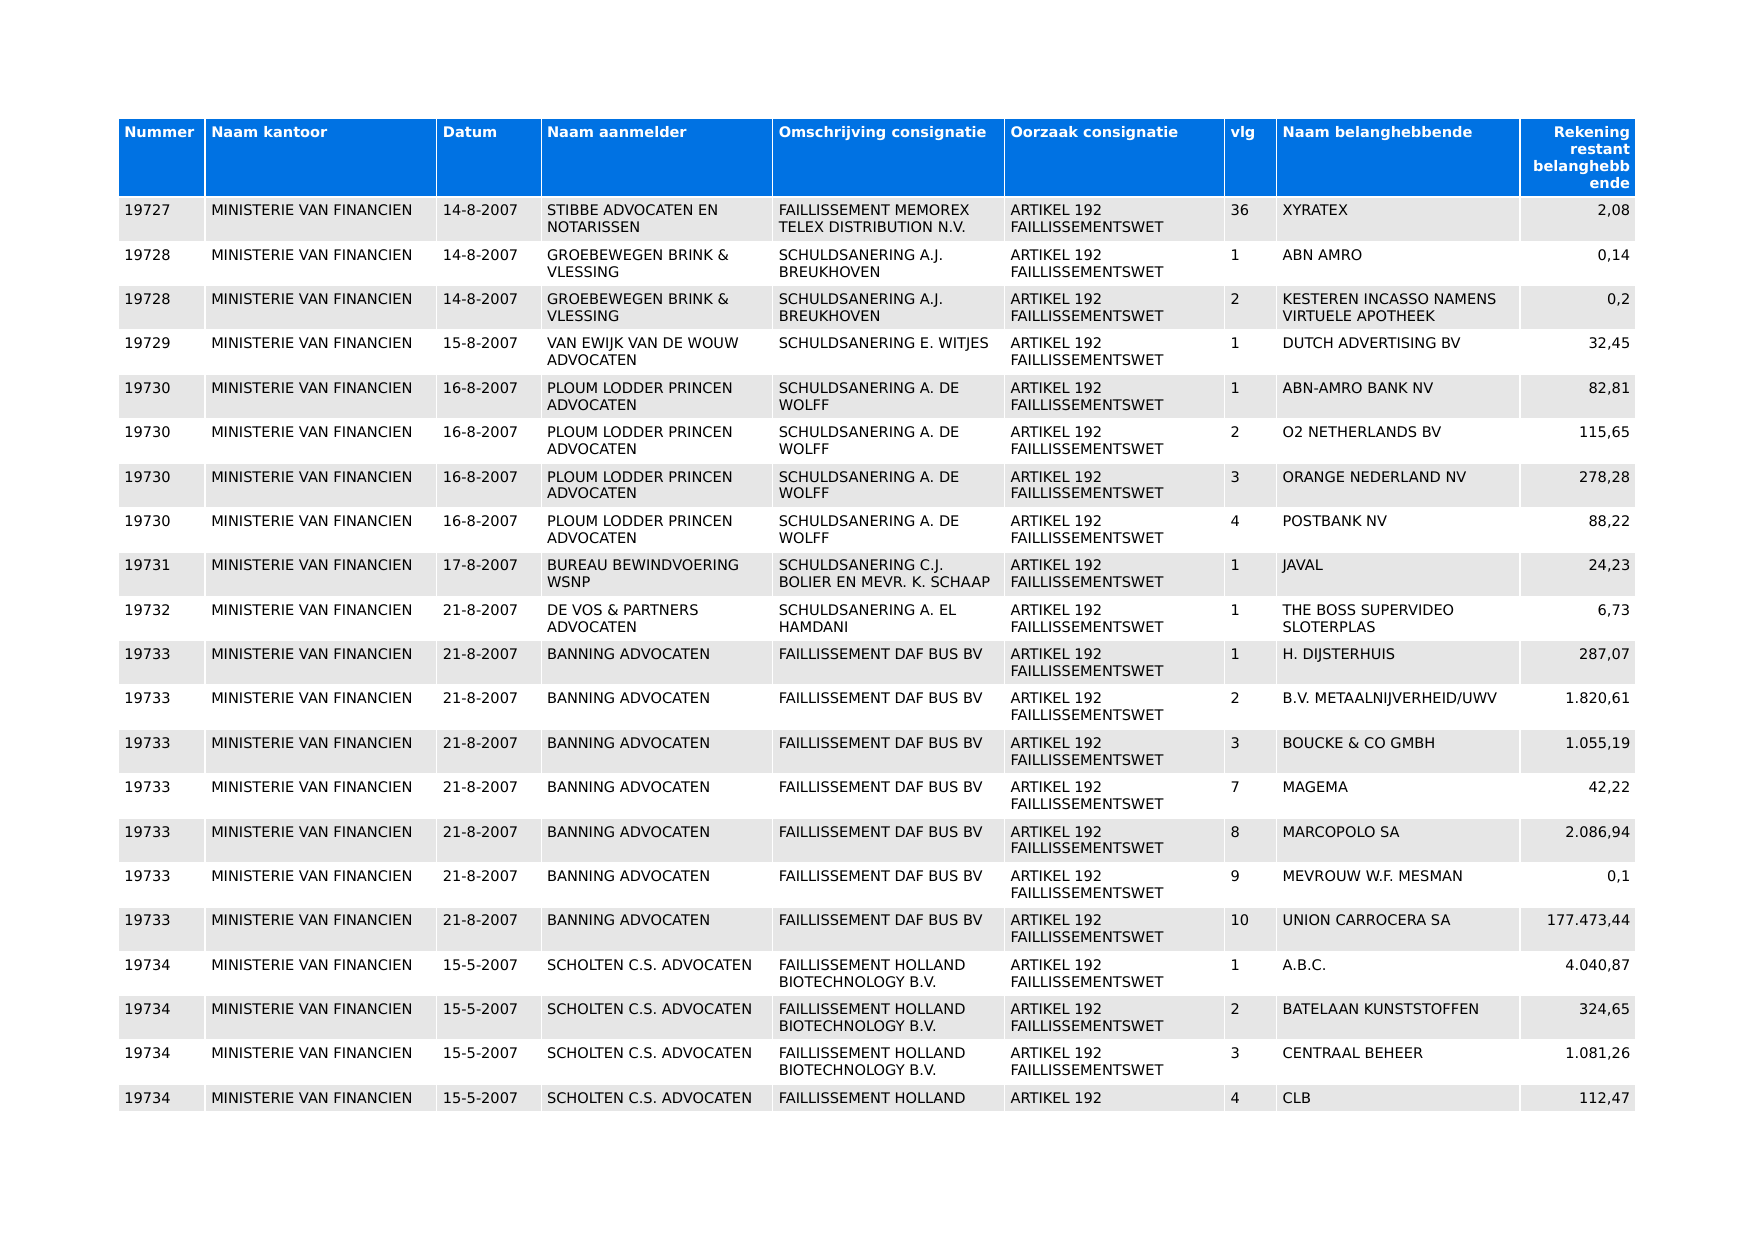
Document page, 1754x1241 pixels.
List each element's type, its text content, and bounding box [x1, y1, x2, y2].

table_cell BANNING ADVOCATEN [542, 774, 772, 818]
table_cell 278,28 [1521, 464, 1635, 507]
table_cell BANNING ADVOCATEN [542, 730, 772, 773]
table_cell BANNING ADVOCATEN [542, 863, 772, 906]
table_cell MINISTERIE VAN FINANCIEN [206, 863, 436, 906]
table_cell ARTIKEL 192 FAILLISSEMENTSWET [1005, 464, 1224, 507]
table_cell 19734 [119, 952, 204, 995]
table_cell FAILLISSEMENT DAF BUS BV [773, 641, 1004, 684]
table_cell 2 [1225, 419, 1276, 463]
table_cell ARTIKEL 192 FAILLISSEMENTSWET [1005, 286, 1224, 329]
table_cell 1 [1225, 331, 1276, 374]
table_cell PLOUM LODDER PRINCEN ADVOCATEN [542, 375, 772, 418]
table_cell MINISTERIE VAN FINANCIEN [206, 686, 436, 729]
table_cell CLB [1277, 1085, 1519, 1111]
table_cell 1 [1225, 952, 1276, 995]
table_cell 19730 [119, 464, 204, 507]
table_cell BOUCKE & CO GMBH [1277, 730, 1519, 773]
table_cell 0,2 [1521, 286, 1635, 329]
table_cell KESTEREN INCASSO NAMENS VIRTUELE APOTHEEK [1277, 286, 1519, 329]
table_cell MINISTERIE VAN FINANCIEN [206, 464, 436, 507]
table_cell MINISTERIE VAN FINANCIEN [206, 952, 436, 995]
table_header Oorzaak consignatie [1005, 119, 1224, 196]
table_cell 4 [1225, 508, 1276, 551]
table_cell MARCOPOLO SA [1277, 819, 1519, 862]
table_cell 0,14 [1521, 242, 1635, 285]
table_cell SCHOLTEN C.S. ADVOCATEN [542, 996, 772, 1039]
table_cell BANNING ADVOCATEN [542, 819, 772, 862]
table_cell 19730 [119, 508, 204, 551]
table_cell BANNING ADVOCATEN [542, 686, 772, 729]
table_cell FAILLISSEMENT HOLLAND BIOTECHNOLOGY B.V. [773, 952, 1004, 995]
table_cell MINISTERIE VAN FINANCIEN [206, 730, 436, 773]
table_cell ARTIKEL 192 FAILLISSEMENTSWET [1005, 198, 1224, 241]
table_cell 15-5-2007 [437, 1085, 541, 1111]
table_cell 2 [1225, 996, 1276, 1039]
table_cell 287,07 [1521, 641, 1635, 684]
table_cell 2,08 [1521, 198, 1635, 241]
table_cell 19733 [119, 908, 204, 951]
table_cell FAILLISSEMENT MEMOREX TELEX DISTRIBUTION N.V. [773, 198, 1004, 241]
table_cell 19727 [119, 198, 204, 241]
table_cell MINISTERIE VAN FINANCIEN [206, 553, 436, 596]
table_cell BANNING ADVOCATEN [542, 641, 772, 684]
table_cell SCHOLTEN C.S. ADVOCATEN [542, 1041, 772, 1084]
table_cell 19730 [119, 419, 204, 463]
table_cell PLOUM LODDER PRINCEN ADVOCATEN [542, 508, 772, 551]
table_cell 16-8-2007 [437, 419, 541, 463]
table_cell MINISTERIE VAN FINANCIEN [206, 774, 436, 818]
table_cell ABN-AMRO BANK NV [1277, 375, 1519, 418]
table_cell FAILLISSEMENT DAF BUS BV [773, 863, 1004, 906]
table_cell 19734 [119, 996, 204, 1039]
table_cell ARTIKEL 192 FAILLISSEMENTSWET [1005, 863, 1224, 906]
table_cell 9 [1225, 863, 1276, 906]
table_cell 4.040,87 [1521, 952, 1635, 995]
table_cell GROEBEWEGEN BRINK & VLESSING [542, 286, 772, 329]
table_cell 1 [1225, 553, 1276, 596]
table_cell ARTIKEL 192 FAILLISSEMENTSWET [1005, 331, 1224, 374]
table_cell SCHULDSANERING A. EL HAMDANI [773, 597, 1004, 640]
table_cell 7 [1225, 774, 1276, 818]
table_cell 17-8-2007 [437, 553, 541, 596]
table_cell 112,47 [1521, 1085, 1635, 1111]
table_cell 3 [1225, 730, 1276, 773]
table_cell XYRATEX [1277, 198, 1519, 241]
table_header vlg [1225, 119, 1276, 196]
table_cell FAILLISSEMENT DAF BUS BV [773, 686, 1004, 729]
table_cell STIBBE ADVOCATEN EN NOTARISSEN [542, 198, 772, 241]
table_cell 21-8-2007 [437, 597, 541, 640]
table_cell 19728 [119, 286, 204, 329]
table_cell MINISTERIE VAN FINANCIEN [206, 331, 436, 374]
table_cell 16-8-2007 [437, 464, 541, 507]
table_cell SCHOLTEN C.S. ADVOCATEN [542, 952, 772, 995]
table_cell MINISTERIE VAN FINANCIEN [206, 996, 436, 1039]
table_cell 19733 [119, 774, 204, 818]
table_cell 14-8-2007 [437, 286, 541, 329]
table_cell 32,45 [1521, 331, 1635, 374]
table_cell SCHULDSANERING A. DE WOLFF [773, 464, 1004, 507]
table_cell MINISTERIE VAN FINANCIEN [206, 1085, 436, 1111]
table_cell FAILLISSEMENT HOLLAND [773, 1085, 1004, 1111]
table_cell 19733 [119, 641, 204, 684]
table_cell PLOUM LODDER PRINCEN ADVOCATEN [542, 419, 772, 463]
table_cell ARTIKEL 192 FAILLISSEMENTSWET [1005, 730, 1224, 773]
table_cell 19728 [119, 242, 204, 285]
table_cell 1.820,61 [1521, 686, 1635, 729]
table_cell 4 [1225, 1085, 1276, 1111]
table_cell SCHULDSANERING A.J. BREUKHOVEN [773, 286, 1004, 329]
table_cell 19734 [119, 1041, 204, 1084]
table_cell 1.081,26 [1521, 1041, 1635, 1084]
table_cell ARTIKEL 192 FAILLISSEMENTSWET [1005, 1041, 1224, 1084]
table_cell 16-8-2007 [437, 375, 541, 418]
table_cell 15-5-2007 [437, 996, 541, 1039]
table_cell MINISTERIE VAN FINANCIEN [206, 819, 436, 862]
table_cell 14-8-2007 [437, 242, 541, 285]
table_cell MINISTERIE VAN FINANCIEN [206, 1041, 436, 1084]
table_cell MINISTERIE VAN FINANCIEN [206, 908, 436, 951]
table_cell FAILLISSEMENT HOLLAND BIOTECHNOLOGY B.V. [773, 996, 1004, 1039]
table_cell 15-5-2007 [437, 952, 541, 995]
table_header Naam aanmelder [542, 119, 772, 196]
table_cell GROEBEWEGEN BRINK & VLESSING [542, 242, 772, 285]
table_cell 36 [1225, 198, 1276, 241]
table_cell CENTRAAL BEHEER [1277, 1041, 1519, 1084]
table_cell FAILLISSEMENT DAF BUS BV [773, 908, 1004, 951]
table_header Naam kantoor [206, 119, 436, 196]
table_cell 19733 [119, 686, 204, 729]
table_cell MAGEMA [1277, 774, 1519, 818]
table_header Rekening restant belanghebbende [1521, 119, 1635, 196]
table_cell SCHULDSANERING C.J. BOLIER EN MEVR. K. SCHAAP [773, 553, 1004, 596]
table_header Nummer [119, 119, 204, 196]
table_cell BANNING ADVOCATEN [542, 908, 772, 951]
table_cell DUTCH ADVERTISING BV [1277, 331, 1519, 374]
table_cell ARTIKEL 192 [1005, 1085, 1224, 1111]
table_cell ARTIKEL 192 FAILLISSEMENTSWET [1005, 242, 1224, 285]
table_cell 21-8-2007 [437, 641, 541, 684]
table_cell O2 NETHERLANDS BV [1277, 419, 1519, 463]
table_cell 177.473,44 [1521, 908, 1635, 951]
table_cell MINISTERIE VAN FINANCIEN [206, 419, 436, 463]
table_cell 19734 [119, 1085, 204, 1111]
table_cell 21-8-2007 [437, 819, 541, 862]
table_cell ARTIKEL 192 FAILLISSEMENTSWET [1005, 819, 1224, 862]
table_cell 3 [1225, 464, 1276, 507]
table_cell 88,22 [1521, 508, 1635, 551]
table_cell MINISTERIE VAN FINANCIEN [206, 286, 436, 329]
table_cell UNION CARROCERA SA [1277, 908, 1519, 951]
table_cell 2 [1225, 686, 1276, 729]
table_cell MINISTERIE VAN FINANCIEN [206, 242, 436, 285]
table_cell 2.086,94 [1521, 819, 1635, 862]
table_cell MINISTERIE VAN FINANCIEN [206, 597, 436, 640]
table_cell 1 [1225, 597, 1276, 640]
table_cell A.B.C. [1277, 952, 1519, 995]
table_cell ARTIKEL 192 FAILLISSEMENTSWET [1005, 774, 1224, 818]
table_cell 21-8-2007 [437, 774, 541, 818]
table_cell 1 [1225, 375, 1276, 418]
table_cell ARTIKEL 192 FAILLISSEMENTSWET [1005, 641, 1224, 684]
table_cell MINISTERIE VAN FINANCIEN [206, 508, 436, 551]
table_cell 21-8-2007 [437, 908, 541, 951]
table_cell ARTIKEL 192 FAILLISSEMENTSWET [1005, 375, 1224, 418]
table_cell POSTBANK NV [1277, 508, 1519, 551]
table_cell 24,23 [1521, 553, 1635, 596]
table_cell 82,81 [1521, 375, 1635, 418]
table_cell ABN AMRO [1277, 242, 1519, 285]
table_cell 19731 [119, 553, 204, 596]
table_header Omschrijving consignatie [773, 119, 1004, 196]
table_cell 1 [1225, 242, 1276, 285]
table_cell ARTIKEL 192 FAILLISSEMENTSWET [1005, 996, 1224, 1039]
table_cell THE BOSS SUPERVIDEO SLOTERPLAS [1277, 597, 1519, 640]
table_cell SCHULDSANERING A.J. BREUKHOVEN [773, 242, 1004, 285]
table_header Naam belanghebbende [1277, 119, 1519, 196]
table_cell 21-8-2007 [437, 686, 541, 729]
table_cell SCHULDSANERING E. WITJES [773, 331, 1004, 374]
table_cell 3 [1225, 1041, 1276, 1084]
table_cell B.V. METAALNIJVERHEID/UWV [1277, 686, 1519, 729]
table_cell FAILLISSEMENT DAF BUS BV [773, 730, 1004, 773]
table_cell VAN EWIJK VAN DE WOUW ADVOCATEN [542, 331, 772, 374]
table_cell ORANGE NEDERLAND NV [1277, 464, 1519, 507]
table_cell ARTIKEL 192 FAILLISSEMENTSWET [1005, 553, 1224, 596]
table_cell DE VOS & PARTNERS ADVOCATEN [542, 597, 772, 640]
table_cell MINISTERIE VAN FINANCIEN [206, 375, 436, 418]
table_cell MEVROUW W.F. MESMAN [1277, 863, 1519, 906]
table_cell 19732 [119, 597, 204, 640]
table_cell FAILLISSEMENT DAF BUS BV [773, 819, 1004, 862]
table_cell PLOUM LODDER PRINCEN ADVOCATEN [542, 464, 772, 507]
table_cell 21-8-2007 [437, 863, 541, 906]
table_cell FAILLISSEMENT HOLLAND BIOTECHNOLOGY B.V. [773, 1041, 1004, 1084]
table_cell SCHULDSANERING A. DE WOLFF [773, 508, 1004, 551]
table_cell JAVAL [1277, 553, 1519, 596]
table_cell 10 [1225, 908, 1276, 951]
table_cell MINISTERIE VAN FINANCIEN [206, 641, 436, 684]
table_cell H. DIJSTERHUIS [1277, 641, 1519, 684]
table_cell 2 [1225, 286, 1276, 329]
table_cell BUREAU BEWINDVOERING WSNP [542, 553, 772, 596]
table_cell ARTIKEL 192 FAILLISSEMENTSWET [1005, 419, 1224, 463]
table_cell ARTIKEL 192 FAILLISSEMENTSWET [1005, 508, 1224, 551]
table_cell SCHOLTEN C.S. ADVOCATEN [542, 1085, 772, 1111]
table_cell MINISTERIE VAN FINANCIEN [206, 198, 436, 241]
table_cell SCHULDSANERING A. DE WOLFF [773, 419, 1004, 463]
table_cell 19730 [119, 375, 204, 418]
table_cell 21-8-2007 [437, 730, 541, 773]
table_cell 1 [1225, 641, 1276, 684]
table_cell 42,22 [1521, 774, 1635, 818]
table_cell 19733 [119, 730, 204, 773]
table_cell 115,65 [1521, 419, 1635, 463]
table_cell 14-8-2007 [437, 198, 541, 241]
table_cell 1.055,19 [1521, 730, 1635, 773]
table_cell 16-8-2007 [437, 508, 541, 551]
table_cell 19729 [119, 331, 204, 374]
table_cell 15-5-2007 [437, 1041, 541, 1084]
table_cell SCHULDSANERING A. DE WOLFF [773, 375, 1004, 418]
table_cell 0,1 [1521, 863, 1635, 906]
table_cell 19733 [119, 819, 204, 862]
table_cell ARTIKEL 192 FAILLISSEMENTSWET [1005, 908, 1224, 951]
table_cell ARTIKEL 192 FAILLISSEMENTSWET [1005, 597, 1224, 640]
table_cell BATELAAN KUNSTSTOFFEN [1277, 996, 1519, 1039]
table_cell 15-8-2007 [437, 331, 541, 374]
table_cell ARTIKEL 192 FAILLISSEMENTSWET [1005, 952, 1224, 995]
table_cell 19733 [119, 863, 204, 906]
table_header Datum [437, 119, 541, 196]
table_cell 6,73 [1521, 597, 1635, 640]
table_cell FAILLISSEMENT DAF BUS BV [773, 774, 1004, 818]
table_cell ARTIKEL 192 FAILLISSEMENTSWET [1005, 686, 1224, 729]
table_cell 8 [1225, 819, 1276, 862]
table_cell 324,65 [1521, 996, 1635, 1039]
